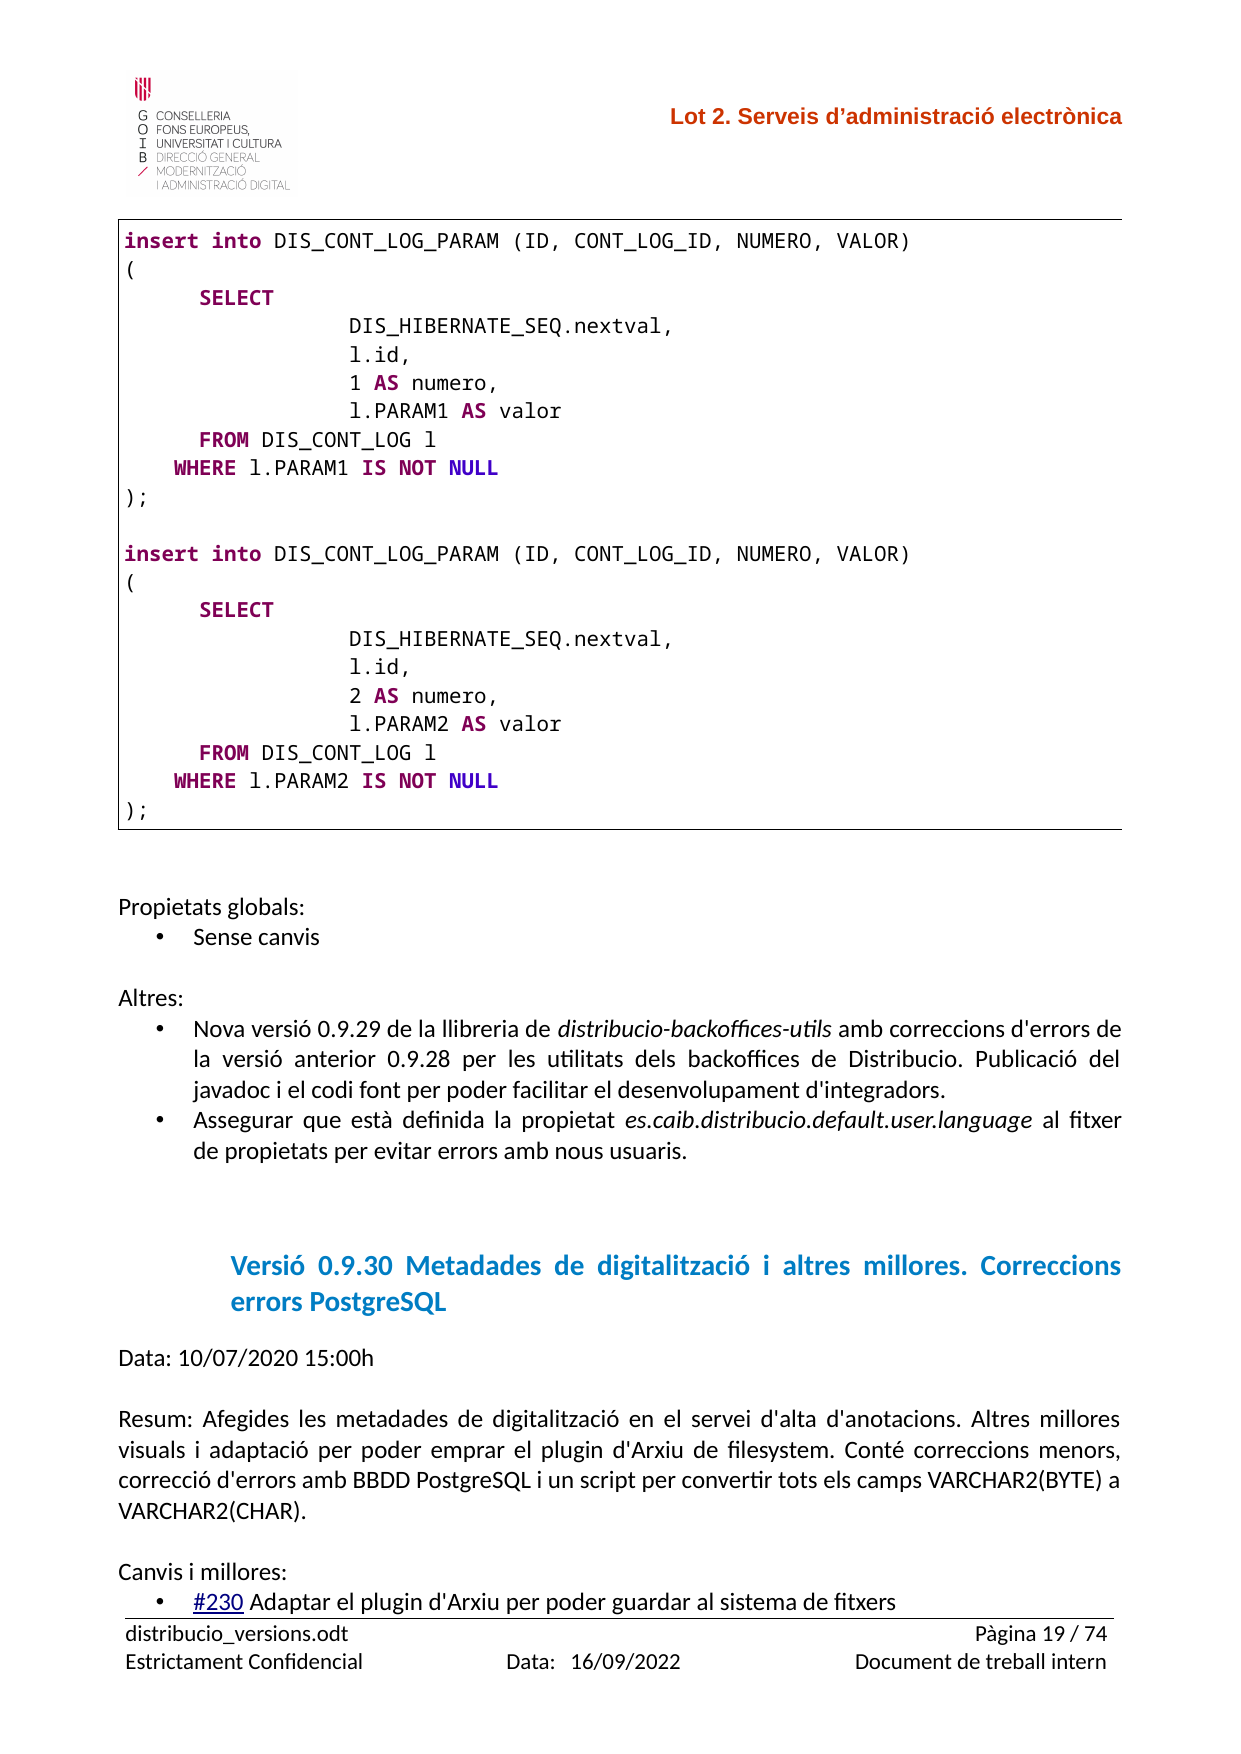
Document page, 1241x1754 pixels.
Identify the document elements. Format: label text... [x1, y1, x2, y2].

list Nova versió 0.9.29 de la llibreria de distribucio-backoffices-utils amb correccions d'errors de la versió anterior 0.9.28 per les utilitats dels backoffices de Distribucio. Publicació del javadoc i el codi font per poder facilitar el desenvolupament d'integradors. [156, 1013, 1122, 1104]
list Sense canvis [156, 921, 1122, 952]
text Canvis i millores: [118, 1556, 1122, 1586]
table_header insert into DIS_CONT_LOG_PARAM (ID, CONT_LOG_ID, NUMERO, VALOR) ( SELECT DIS_HIBERNATE_SEQ.nextval, l.id, 1 AS numero, l.PARAM1 AS valor FROM DIS_CONT_LOG l WHERE l.PARAM1 IS NOT NULL ); insert into DIS_CONT_LOG_PARAM (ID, CONT_LOG_ID, NUMERO, VALOR) ( SELECT DIS_HIBERNATE_SEQ.nextval, l.id, 2 AS numero, l.PARAM2 AS valor FROM DIS_CONT_LOG l WHERE l.PARAM2 IS NOT NULL ); [119, 220, 1122, 829]
text Data: 10/07/2020 15:00h [118, 1342, 1122, 1373]
list Assegurar que està definida la propietat es.caib.distribucio.default.user.language al fitxer de propietats per evitar errors amb nous usuaris. [156, 1104, 1122, 1166]
text Resum: Afegides les metadades de digitalització en el servei d'alta d'anotacions. Altres millores visuals i adaptació per poder emprar el plugin d'Arxiu de filesystem. Conté correccions menors, correcció d'errors amb BBDD PostgreSQL i un script per convertir tots els camps VARCHAR2(BYTE) a VARCHAR2(CHAR). [118, 1403, 1122, 1525]
subtitle Versió 0.9.30 Metadades de digitalització i altres millores. Correccions errors PostgreSQL [153, 1247, 1122, 1318]
text Altres: [118, 982, 1122, 1013]
picture [126, 70, 299, 197]
text Propietats globals: [118, 891, 1122, 921]
list #230 Adaptar el plugin d'Arxiu per poder guardar al sistema de fitxers [156, 1586, 1122, 1617]
